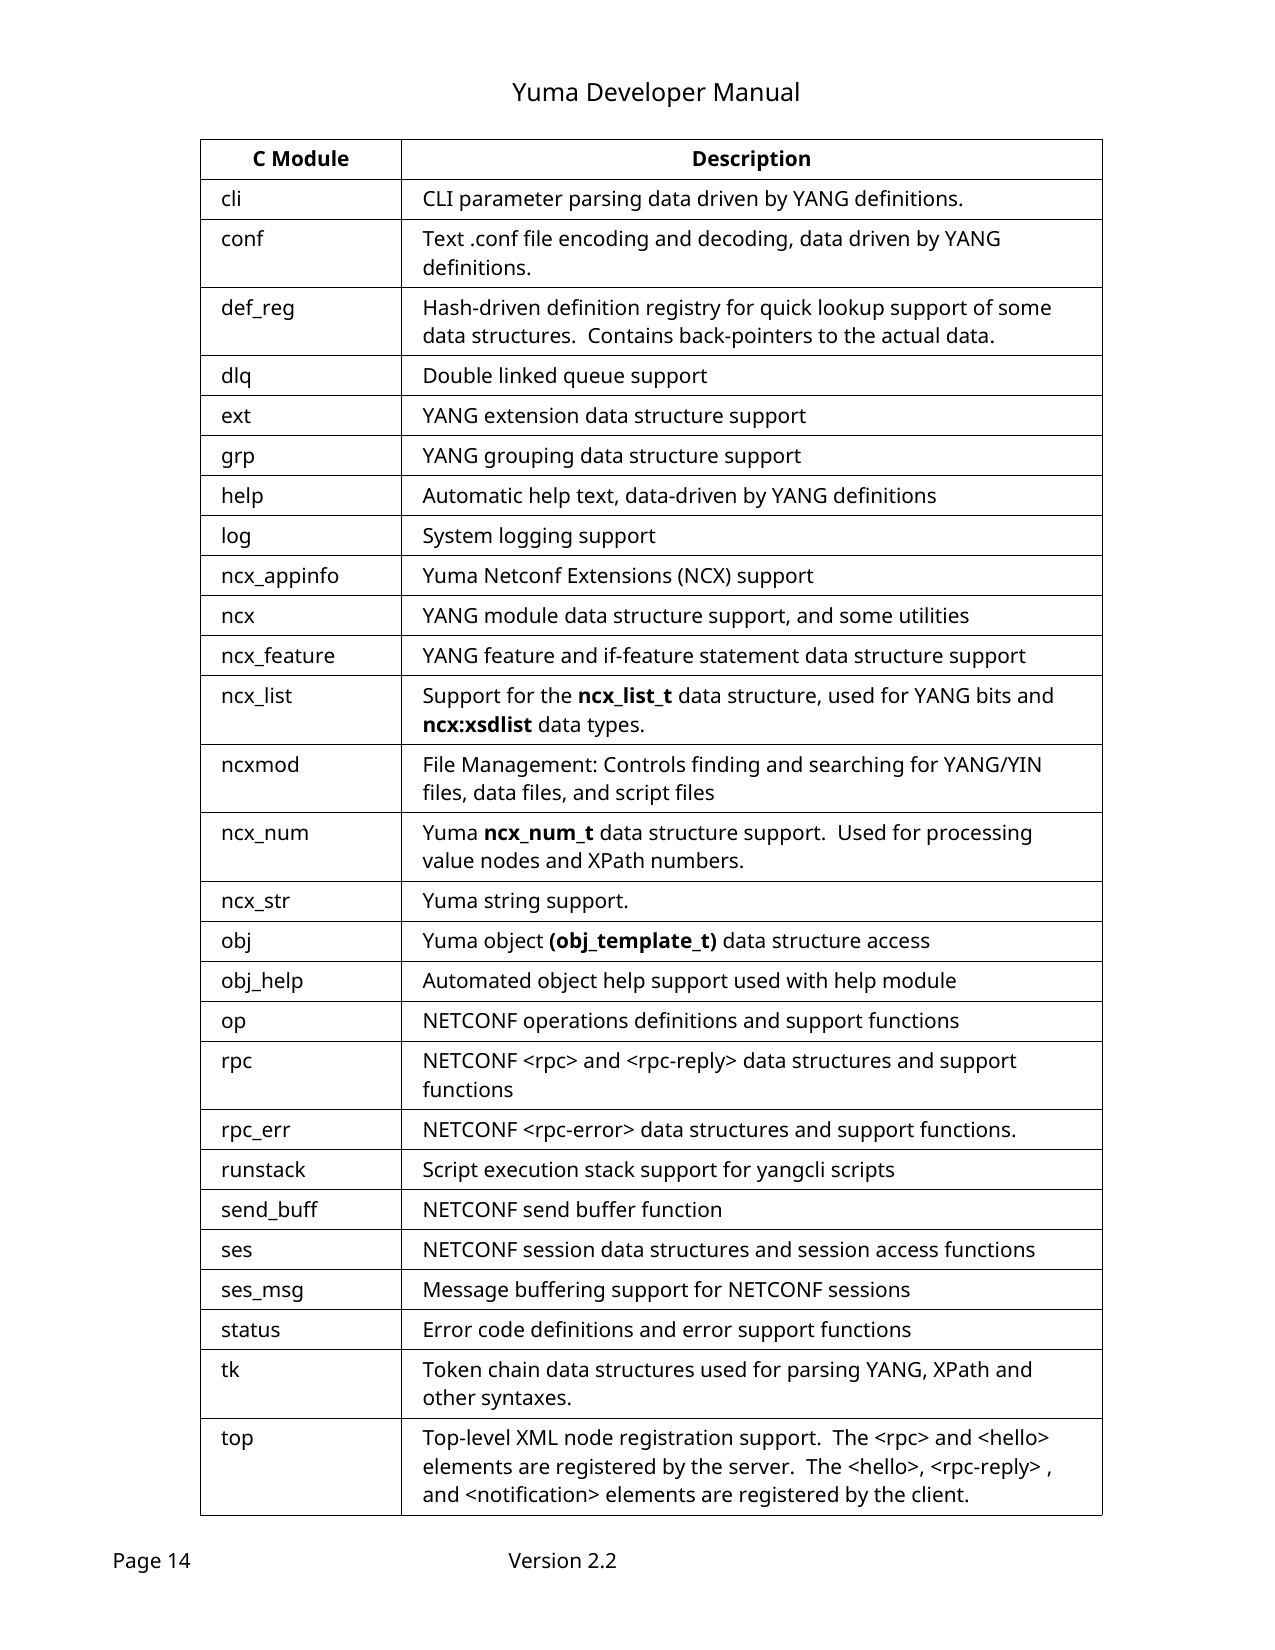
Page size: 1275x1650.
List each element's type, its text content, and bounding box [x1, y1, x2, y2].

table_cell status [201, 1310, 401, 1349]
table_cell System logging support [402, 516, 1102, 555]
table_header C Module [201, 140, 401, 178]
table_cell cli [201, 180, 401, 218]
table_cell Yuma string support. [402, 882, 1102, 921]
table_cell rpc [201, 1042, 401, 1109]
table_cell NETCONF operations definitions and support functions [402, 1002, 1102, 1041]
table_header Description [402, 140, 1102, 178]
table_cell NETCONF <rpc> and <rpc-reply> data structures and support functions [402, 1042, 1102, 1109]
table_cell op [201, 1002, 401, 1041]
table_cell Hash-driven definition registry for quick lookup support of some data structures. Contains back-pointers to the actual data. [402, 288, 1102, 355]
table_cell YANG module data structure support, and some utilities [402, 596, 1102, 635]
table_cell Yuma Netconf Extensions (NCX) support [402, 556, 1102, 595]
table_cell rpc_err [201, 1110, 401, 1149]
table_cell Script execution stack support for yangcli scripts [402, 1150, 1102, 1189]
table_cell help [201, 476, 401, 515]
table_cell send_buff [201, 1190, 401, 1229]
table_cell log [201, 516, 401, 555]
table_cell tk [201, 1350, 401, 1418]
table_cell Token chain data structures used for parsing YANG, XPath and other syntaxes. [402, 1350, 1102, 1418]
table_cell Top-level XML node registration support. The <rpc> and <hello> elements are registered by the server. The <hello>, <rpc-reply> , and <notification> elements are registered by the client. [402, 1419, 1102, 1514]
table_cell ext [201, 396, 401, 435]
table_cell Text .conf file encoding and decoding, data driven by YANG definitions. [402, 220, 1102, 287]
table_cell grp [201, 436, 401, 475]
table_cell ses [201, 1230, 401, 1269]
table_cell top [201, 1419, 401, 1514]
table_cell YANG grouping data structure support [402, 436, 1102, 475]
table_cell ses_msg [201, 1270, 401, 1309]
table_cell Yuma object (obj_template_t) data structure access [402, 922, 1102, 961]
table_cell ncx [201, 596, 401, 635]
table_cell Double linked queue support [402, 356, 1102, 395]
table_cell dlq [201, 356, 401, 395]
table_cell NETCONF <rpc-error> data structures and support functions. [402, 1110, 1102, 1149]
table_cell File Management: Controls finding and searching for YANG/YIN files, data files, and script files [402, 745, 1102, 812]
table_cell YANG extension data structure support [402, 396, 1102, 435]
table_cell NETCONF send buffer function [402, 1190, 1102, 1229]
table_cell Automated object help support used with help module [402, 962, 1102, 1001]
table_cell NETCONF session data structures and session access functions [402, 1230, 1102, 1269]
table_cell ncx_feature [201, 636, 401, 675]
table_cell ncx_str [201, 882, 401, 921]
table_cell YANG feature and if-feature statement data structure support [402, 636, 1102, 675]
table_cell obj [201, 922, 401, 961]
table_cell Error code definitions and error support functions [402, 1310, 1102, 1349]
table_cell def_reg [201, 288, 401, 355]
table_cell ncx_num [201, 813, 401, 881]
table_cell obj_help [201, 962, 401, 1001]
table_cell ncxmod [201, 745, 401, 812]
table_cell Yuma ncx_num_t data structure support. Used for processing value nodes and XPath numbers. [402, 813, 1102, 881]
table_cell Support for the ncx_list_t data structure, used for YANG bits and ncx:xsdlist data types. [402, 676, 1102, 744]
table_cell ncx_appinfo [201, 556, 401, 595]
table_cell ncx_list [201, 676, 401, 744]
table_cell conf [201, 220, 401, 287]
table_cell Automatic help text, data-driven by YANG definitions [402, 476, 1102, 515]
table_cell CLI parameter parsing data driven by YANG definitions. [402, 180, 1102, 218]
table_cell runstack [201, 1150, 401, 1189]
table_cell Message buffering support for NETCONF sessions [402, 1270, 1102, 1309]
